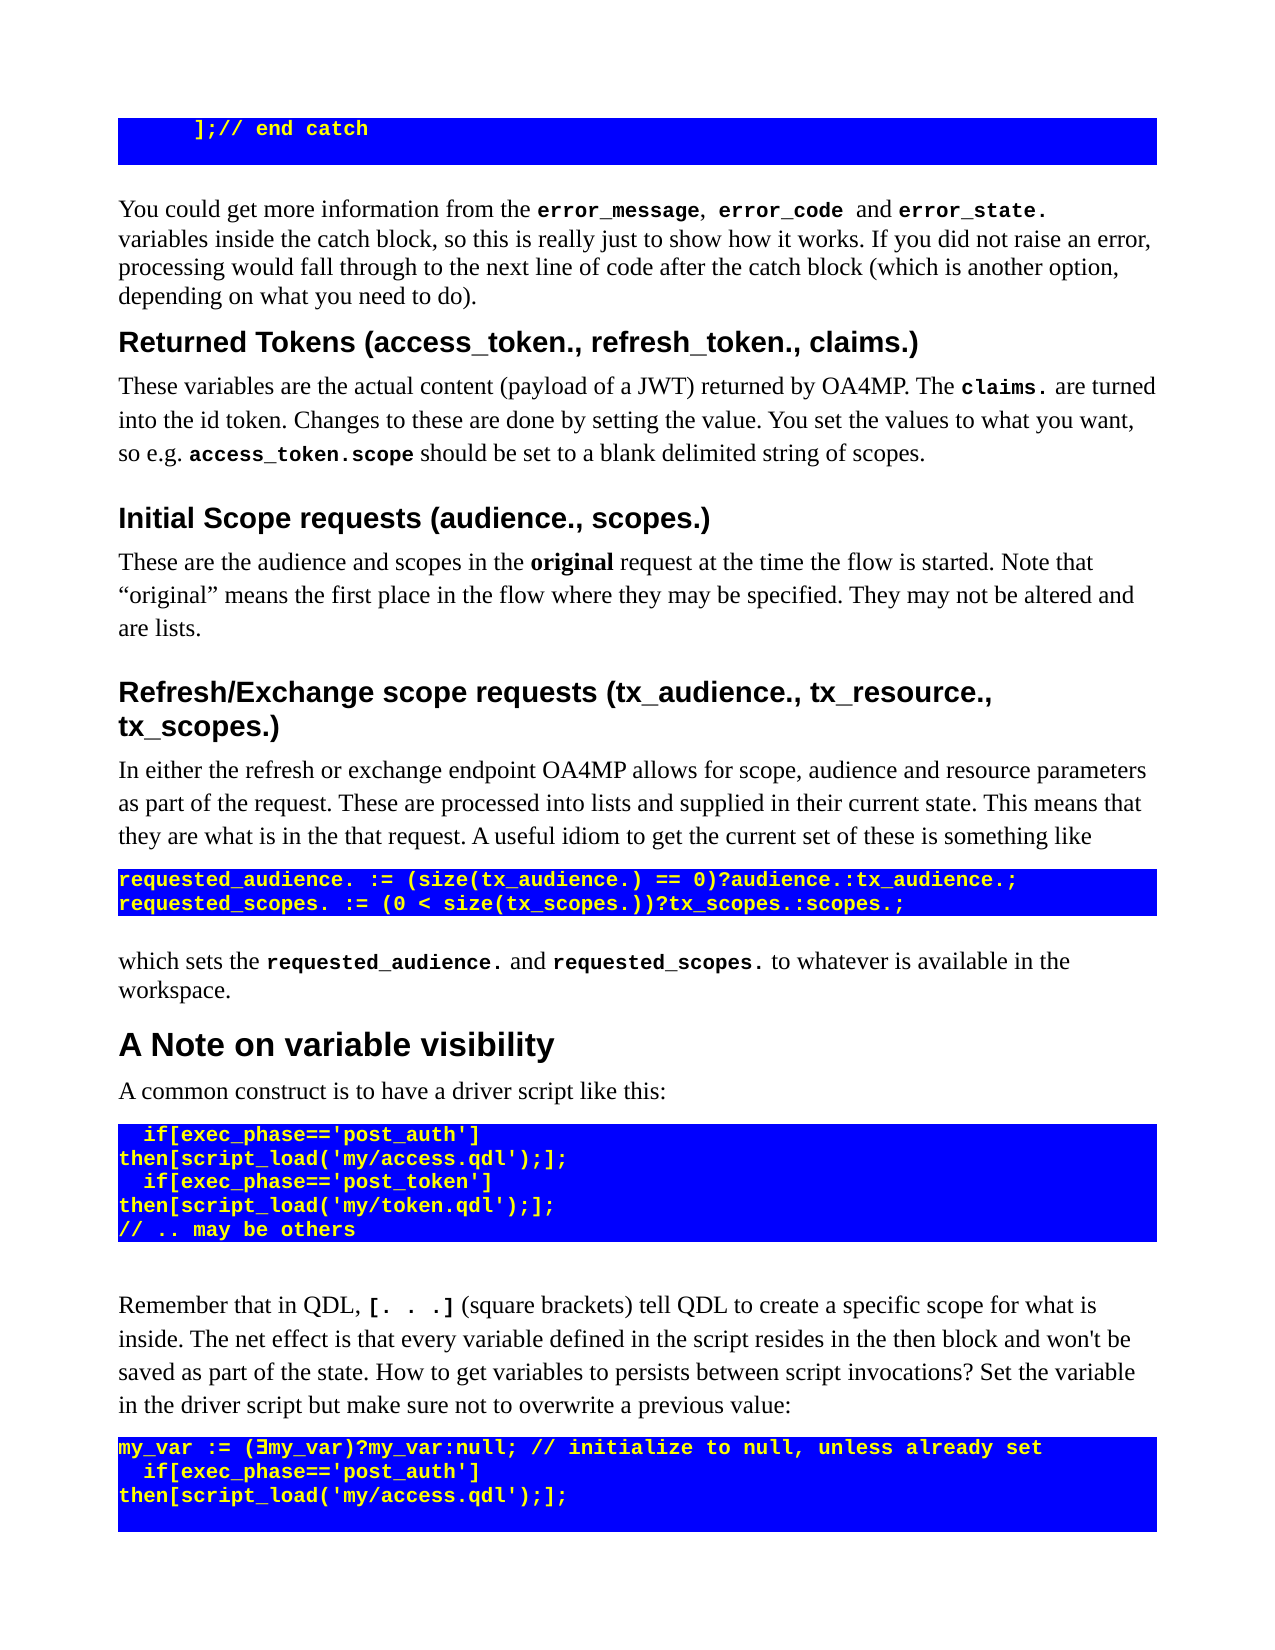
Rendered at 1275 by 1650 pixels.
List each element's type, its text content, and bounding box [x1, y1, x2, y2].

text In either the refresh or exchange endpoint OA4MP allows for scope, audience and resource parameters as part of the request. These are processed into lists and supplied in their current state. This means that they are what is in the that request. A useful idiom to get the current set of these is something like [118, 755, 1157, 850]
text which sets the requested_audience. and requested_scopes. to whatever is available in the workspace. [118, 946, 1157, 1004]
subtitle A Note on variable visibility [118, 1025, 1157, 1064]
text These variables are the actual content (payload of a JWT) returned by OA4MP. The claims. are turned into the id token. Changes to these are done by setting the value. You set the values to what you want, so e.g. access_token.scope should be set to a blank delimited string of scopes. [118, 371, 1157, 467]
subtitle Returned Tokens (access_token., refresh_token., claims.) [118, 324, 1157, 358]
text then[script_load('my/access.qdl');]; [118, 1148, 1157, 1171]
subtitle Refresh/Exchange scope requests (tx_audience., tx_resource., tx_scopes.) [118, 675, 1157, 743]
text requested_scopes. := (0 < size(tx_scopes.))?tx_scopes.:scopes.; [118, 893, 1157, 916]
text // .. may be others [118, 1218, 1157, 1242]
subtitle Initial Scope requests (audience., scopes.) [118, 501, 1157, 534]
text A common construct is to have a driver script like this: [118, 1076, 1157, 1105]
text ];// end catch [118, 118, 1157, 142]
text then[script_load('my/token.qdl');]; [118, 1195, 1157, 1218]
text if[exec_phase=='post_auth'] [118, 1124, 1157, 1148]
text if[exec_phase=='post_auth'] [118, 1461, 1157, 1484]
text You could get more information from the error_message, error_code and error_state. variables inside the catch block, so this is really just to show how it works. If you did not raise an error, processing would fall through to the next line of code after the catch block (which is another option, depending on what you need to do). [118, 194, 1157, 310]
text requested_audience. := (size(tx_audience.) == 0)?audience.:tx_audience.; [118, 869, 1157, 893]
text These are the audience and scopes in the original request at the time the flow is started. Note that “original” means the first place in the flow where they may be specified. They may not be altered and are lists. [118, 547, 1157, 642]
text then[script_load('my/access.qdl');]; [118, 1484, 1157, 1508]
text if[exec_phase=='post_token'] [118, 1171, 1157, 1195]
text my_var := (∃my_var)?my_var:null; // initialize to null, unless already set [118, 1437, 1157, 1461]
text Remember that in QDL, [. . .] (square brackets) tell QDL to create a specific scope for what is inside. The net effect is that every variable defined in the script resides in the then block and won't be saved as part of the state. How to get variables to persists between script invocations? Set the variable in the driver script but make sure not to overwrite a previous value: [118, 1290, 1157, 1418]
